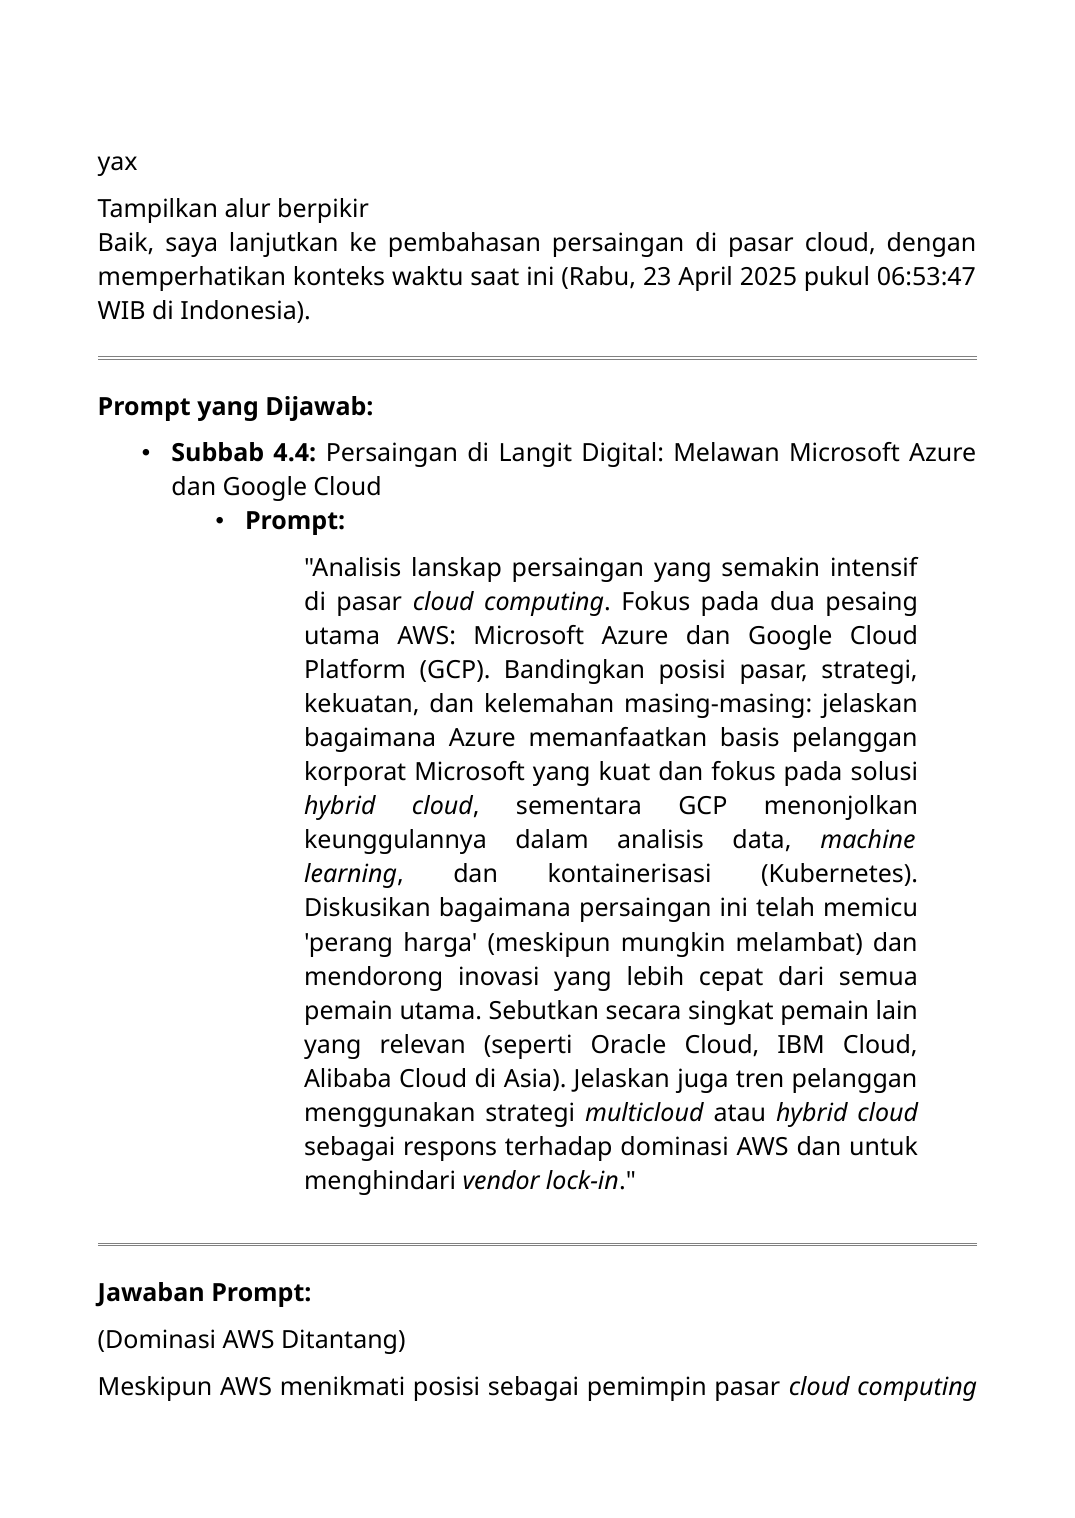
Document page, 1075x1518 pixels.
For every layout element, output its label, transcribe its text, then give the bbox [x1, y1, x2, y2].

text (Dominasi AWS Ditantang) [97, 1322, 977, 1356]
text Jawaban Prompt: [97, 1275, 977, 1309]
text Meskipun AWS menikmati posisi sebagai pemimpin pasar cloud computing [97, 1368, 977, 1402]
text Baik, saya lanjutkan ke pembahasan persaingan di pasar cloud, dengan memperhatikan konteks waktu saat ini (Rabu, 23 April 2025 pukul 06:53:47 WIB di Indonesia). [97, 225, 977, 327]
list Subbab 4.4: Persaingan di Langit Digital: Melawan Microsoft Azure dan Google Cloud [142, 435, 977, 503]
list Prompt: [215, 503, 977, 537]
text yax [97, 144, 977, 178]
text Prompt yang Dijawab: [97, 388, 977, 422]
list "Analisis lanskap persaingan yang semakin intensif di pasar cloud computing. Fokus pada dua pesaing utama AWS: Microsoft Azure dan Google Cloud Platform (GCP). Bandingkan posisi pasar, strategi, kekuatan, dan kelemahan masing-masing: jelaskan bagaimana Azure memanfaatkan basis pelanggan korporat Microsoft yang kuat dan fokus pada solusi hybrid cloud, sementara GCP menonjolkan keunggulannya dalam analisis data, machine learning, dan kontainerisasi (Kubernetes). Diskusikan bagaimana persaingan ini telah memicu 'perang harga' (meskipun mungkin melambat) dan mendorong inovasi yang lebih cepat dari semua pemain utama. Sebutkan secara singkat pemain lain yang relevan (seperti Oracle Cloud, IBM Cloud, Alibaba Cloud di Asia). Jelaskan juga tren pelanggan menggunakan strategi multicloud atau hybrid cloud sebagai respons terhadap dominasi AWS dan untuk menghindari vendor lock-in." [274, 549, 918, 1197]
text Tampilkan alur berpikir [97, 191, 977, 225]
